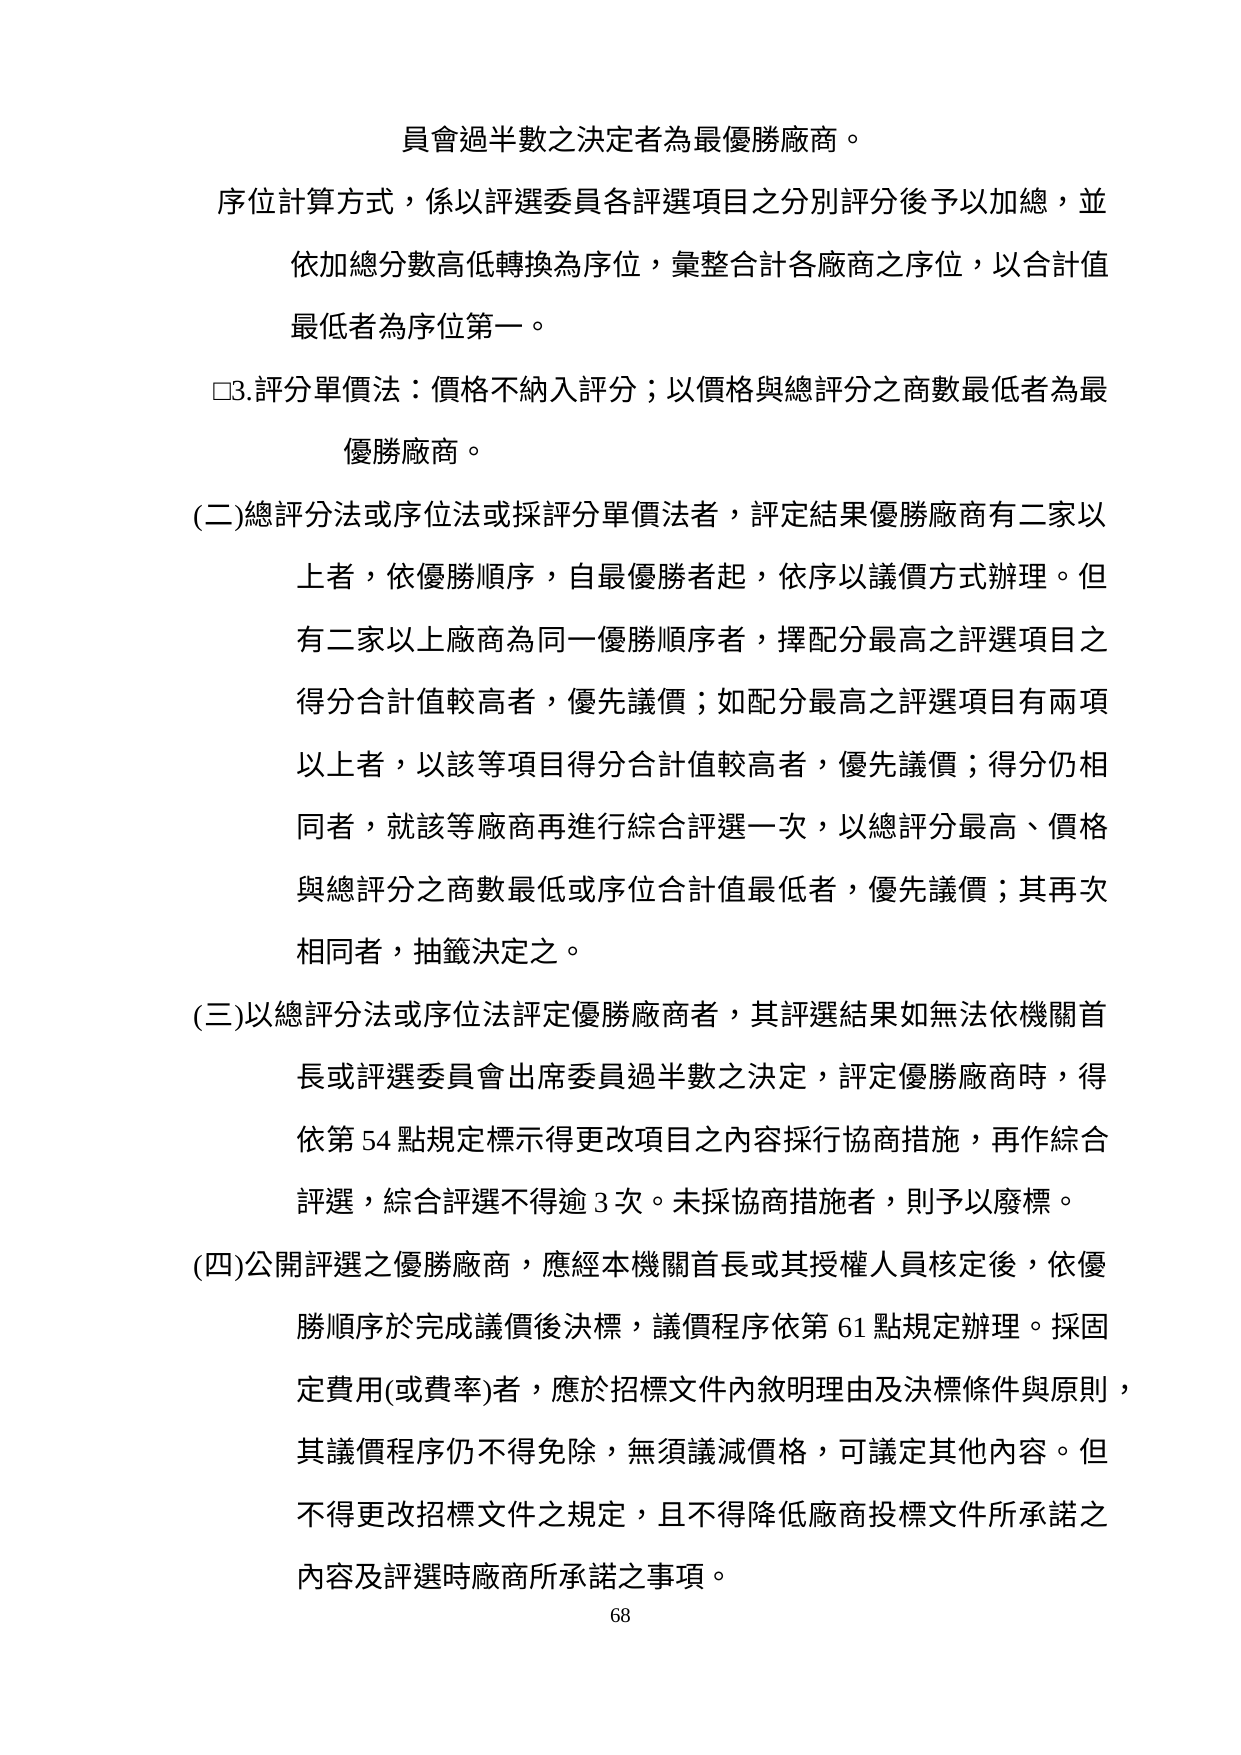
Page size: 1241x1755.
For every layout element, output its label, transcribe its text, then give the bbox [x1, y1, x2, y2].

text (二)總評分法或序位法或採評分單價法者，評定結果優勝廠商有二家以上者，依優勝順序，自最優勝者起，依序以議價方式辦理。但有二家以上廠商為同一優勝順序者，擇配分最高之評選項目之 得分合計值較高者，優先議價；如配分最高之評選項目有兩項以上者，以該等項目得分合計值較高者，優先議價；得分仍相同者，就該等廠商再進行綜合評選一次，以總評分最高、價格與總評分之商數最低或序位合計值最低者，優先議價；其再次相同者，抽籤決定之。 [130, 471, 1110, 971]
text 員會過半數之決定者為最優勝廠商。 [130, 96, 1110, 158]
text (四)公開評選之優勝廠商，應經本機關首長或其授權人員核定後，依優勝順序於完成議價後決標，議價程序依第61點規定辦理。採固定費用(或費率)者，應於招標文件內敘明理由及決標條件與原則，其議價程序仍不得免除，無須議減價格，可議定其他內容。但不得更改招標文件之規定，且不得降低廠商投標文件所承諾之內容及評選時廠商所承諾之事項。 [130, 1221, 1110, 1596]
text □3.評分單價法：價格不納入評分；以價格與總評分之商數最低者為最優勝廠商。 [130, 346, 1110, 471]
text 序位計算方式，係以評選委員各評選項目之分別評分後予以加總，並依加總分數高低轉換為序位，彙整合計各廠商之序位，以合計值最低者為序位第一。 [130, 158, 1110, 346]
text (三)以總評分法或序位法評定優勝廠商者，其評選結果如無法依機關首長或評選委員會出席委員過半數之決定，評定優勝廠商時，得依第54點規定標示得更改項目之內容採行協商措施，再作綜合評選，綜合評選不得逾3次。未採協商措施者，則予以廢標。 [130, 971, 1110, 1221]
